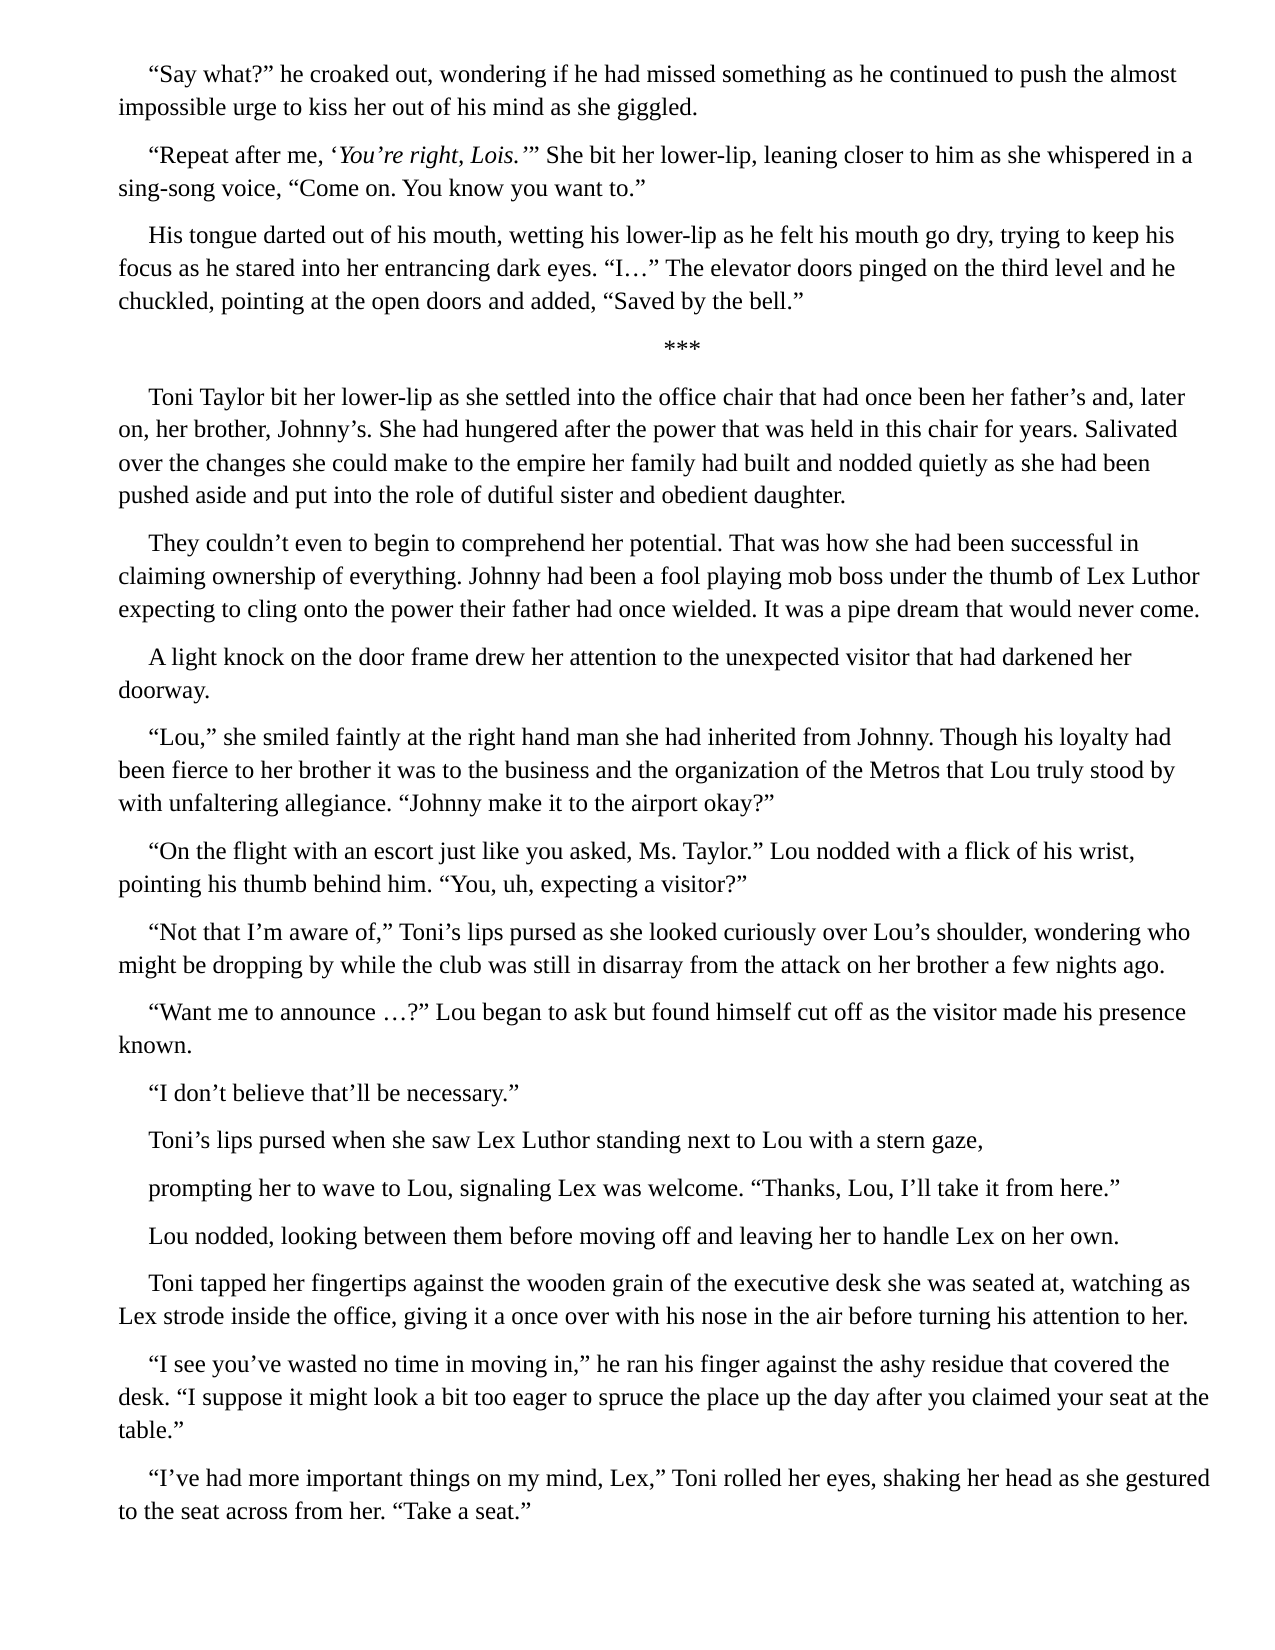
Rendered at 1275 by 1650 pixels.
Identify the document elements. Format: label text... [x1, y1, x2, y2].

text “Say what?” he croaked out, wondering if he had missed something as he continued to push the almost impossible urge to kiss her out of his mind as she giggled. [118, 59, 1216, 121]
text Toni Taylor bit her lower-lip as she settled into the office chair that had once been her father’s and, later on, her brother, Johnny’s. She had hungered after the power that was held in this chair for years. Salivated over the changes she could make to the empire her family had built and nodded quietly as she had been pushed aside and put into the role of dutiful sister and obedient daughter. [118, 382, 1216, 509]
text “Repeat after me, ‘You’re right, Lois.’” She bit her lower-lip, leaning closer to him as she whispered in a sing-song voice, “Come on. You know you want to.” [118, 140, 1216, 201]
text prompting her to wave to Lou, signaling Lex was welcome. “Thanks, Lou, I’ll take it from here.” [118, 1173, 1216, 1202]
text “On the flight with an escort just like you asked, Ms. Taylor.” Lou nodded with a flick of his wrist, pointing his thumb behind him. “You, uh, expecting a visitor?” [118, 836, 1216, 898]
text “Lou,” she smiled faintly at the right hand man she had inherited from Johnny. Though his loyalty had been fierce to her brother it was to the business and the organization of the Metros that Lou truly stood by with unfaltering allegiance. “Johnny make it to the airport okay?” [118, 722, 1216, 817]
text His tongue darted out of his mouth, wetting his lower-lip as he felt his mouth go dry, trying to keep his focus as he stared into her entrancing dark eyes. “I…” The elevator doors pinged on the third level and he chuckled, pointing at the open doors and added, “Saved by the bell.” [118, 220, 1216, 315]
text They couldn’t even to begin to comprehend her potential. That was how she had been successful in claiming ownership of everything. Johnny had been a fool playing mob boss under the thumb of Lex Luthor expecting to cling onto the power their father had once wielded. It was a pipe dream that would never come. [118, 528, 1216, 623]
text “I’ve had more important things on my mind, Lex,” Toni rolled her eyes, shaking her head as she gestured to the seat across from her. “Take a seat.” [118, 1463, 1216, 1524]
text “I don’t believe that’ll be necessary.” [118, 1078, 1216, 1107]
text “Want me to announce …?” Lou began to ask but found himself cut off as the visitor made his presence known. [118, 997, 1216, 1059]
text *** [118, 334, 1216, 363]
text Lou nodded, looking between them before moving off and leaving her to handle Lex on her own. [118, 1221, 1216, 1249]
text Toni tapped her fingertips against the wooden grain of the executive desk she was seated at, watching as Lex strode inside the office, giving it a once over with his nose in the air before turning his attention to her. [118, 1268, 1216, 1330]
text “I see you’ve wasted no time in moving in,” he ran his finger against the ashy residue that covered the desk. “I suppose it might look a bit too eager to spruce the place up the day after you claimed your seat at the table.” [118, 1349, 1216, 1444]
text A light knock on the door frame drew her attention to the unexpected visitor that had darkened her doorway. [118, 642, 1216, 704]
text “Not that I’m aware of,” Toni’s lips pursed as she looked curiously over Lou’s shoulder, wondering who might be dropping by while the club was still in disarray from the attack on her brother a few nights ago. [118, 917, 1216, 978]
text Toni’s lips pursed when she saw Lex Luthor standing next to Lou with a stern gaze, [118, 1126, 1216, 1154]
